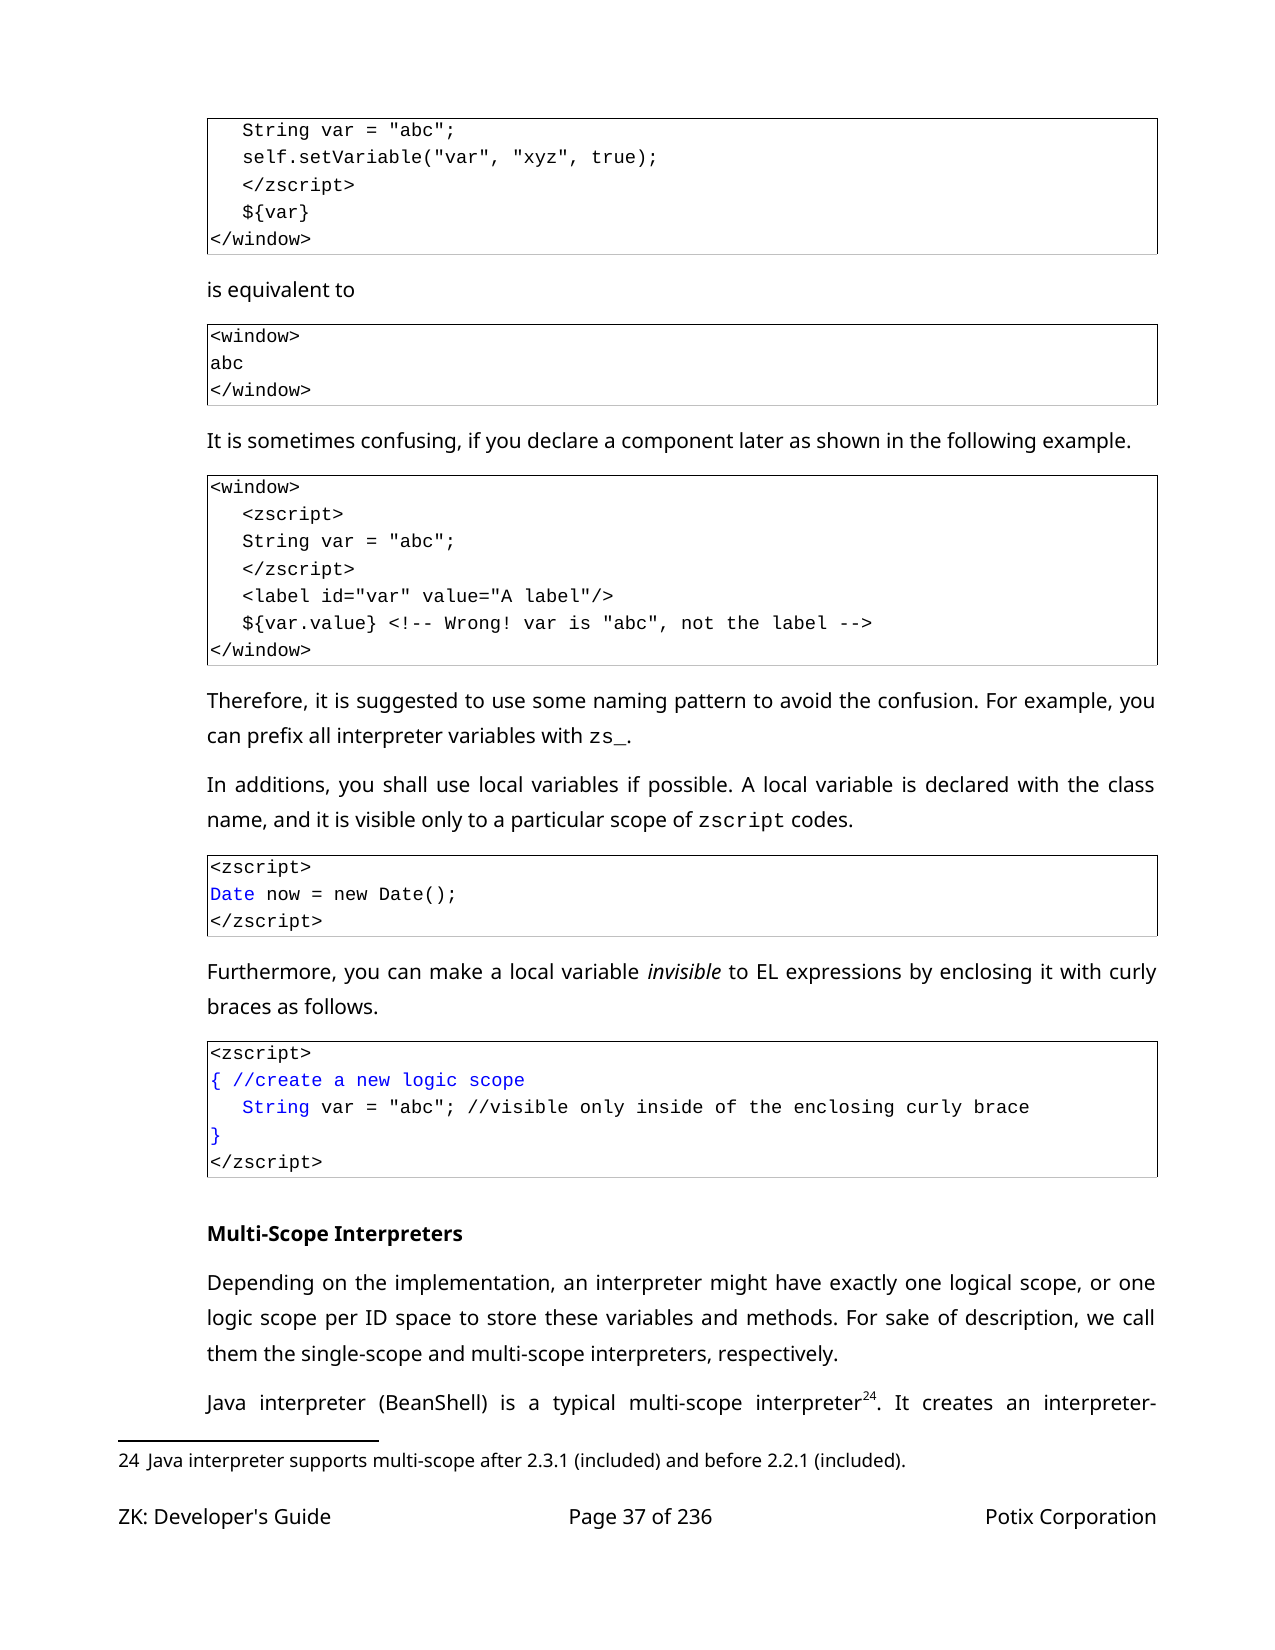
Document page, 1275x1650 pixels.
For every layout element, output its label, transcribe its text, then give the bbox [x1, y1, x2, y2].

text </zscript> [208, 556, 1157, 581]
text String var = "abc"; //visible only inside of the enclosing curly brace [208, 1095, 1157, 1119]
text String var = "abc"; [208, 119, 1157, 142]
text <zscript> [208, 856, 1157, 879]
text } [208, 1122, 1157, 1147]
text ${var} [208, 200, 1157, 224]
subtitle Multi-Scope Interpreters [207, 1219, 1157, 1248]
text It is sometimes confusing, if you declare a component later as shown in the following example. [207, 426, 1157, 454]
text Therefore, it is suggested to use some naming pattern to avoid the confusion. For example, you can prefix all interpreter variables with zs_. [207, 686, 1157, 749]
text abc [208, 351, 1157, 375]
text </zscript> [208, 172, 1157, 197]
text self.setVariable("var", "xyz", true); [208, 145, 1157, 169]
text </window> [208, 378, 1157, 405]
text <label id="var" value="A label"/> [208, 583, 1157, 608]
text </zscript> [208, 909, 1157, 936]
text String var = "abc"; [208, 529, 1157, 553]
text <window> [208, 325, 1157, 348]
text { //create a new logic scope [208, 1068, 1157, 1092]
text Date now = new Date(); [208, 882, 1157, 906]
text </window> [208, 227, 1157, 254]
text Depending on the implementation, an interpreter might have exactly one logical scope, or one logic scope per ID space to store these variables and methods. For sake of description, we call them the single-scope and multi-scope interpreters, respectively. [207, 1268, 1157, 1367]
text Furthermore, you can make a local variable invisible to EL expressions by enclosing it with curly braces as follows. [207, 957, 1157, 1020]
text </window> [208, 638, 1157, 665]
text is equivalent to [207, 275, 1157, 303]
text <zscript> [208, 1042, 1157, 1065]
text <window> [208, 476, 1157, 499]
text Java interpreter (BeanShell) is a typical multi-scope interpreter. It creates an interpreter- [207, 1388, 1157, 1416]
text Java interpreter supports multi-scope after 2.3.1 (included) and before 2.2.1 (included). [118, 1447, 1157, 1473]
text In additions, you shall use local variables if possible. A local variable is declared with the class name, and it is visible only to a particular scope of zscript codes. [207, 770, 1157, 834]
text <zscript> [208, 502, 1157, 526]
text </zscript> [208, 1150, 1157, 1177]
text ${var.value} <!-- Wrong! var is "abc", not the label --> [208, 611, 1157, 635]
